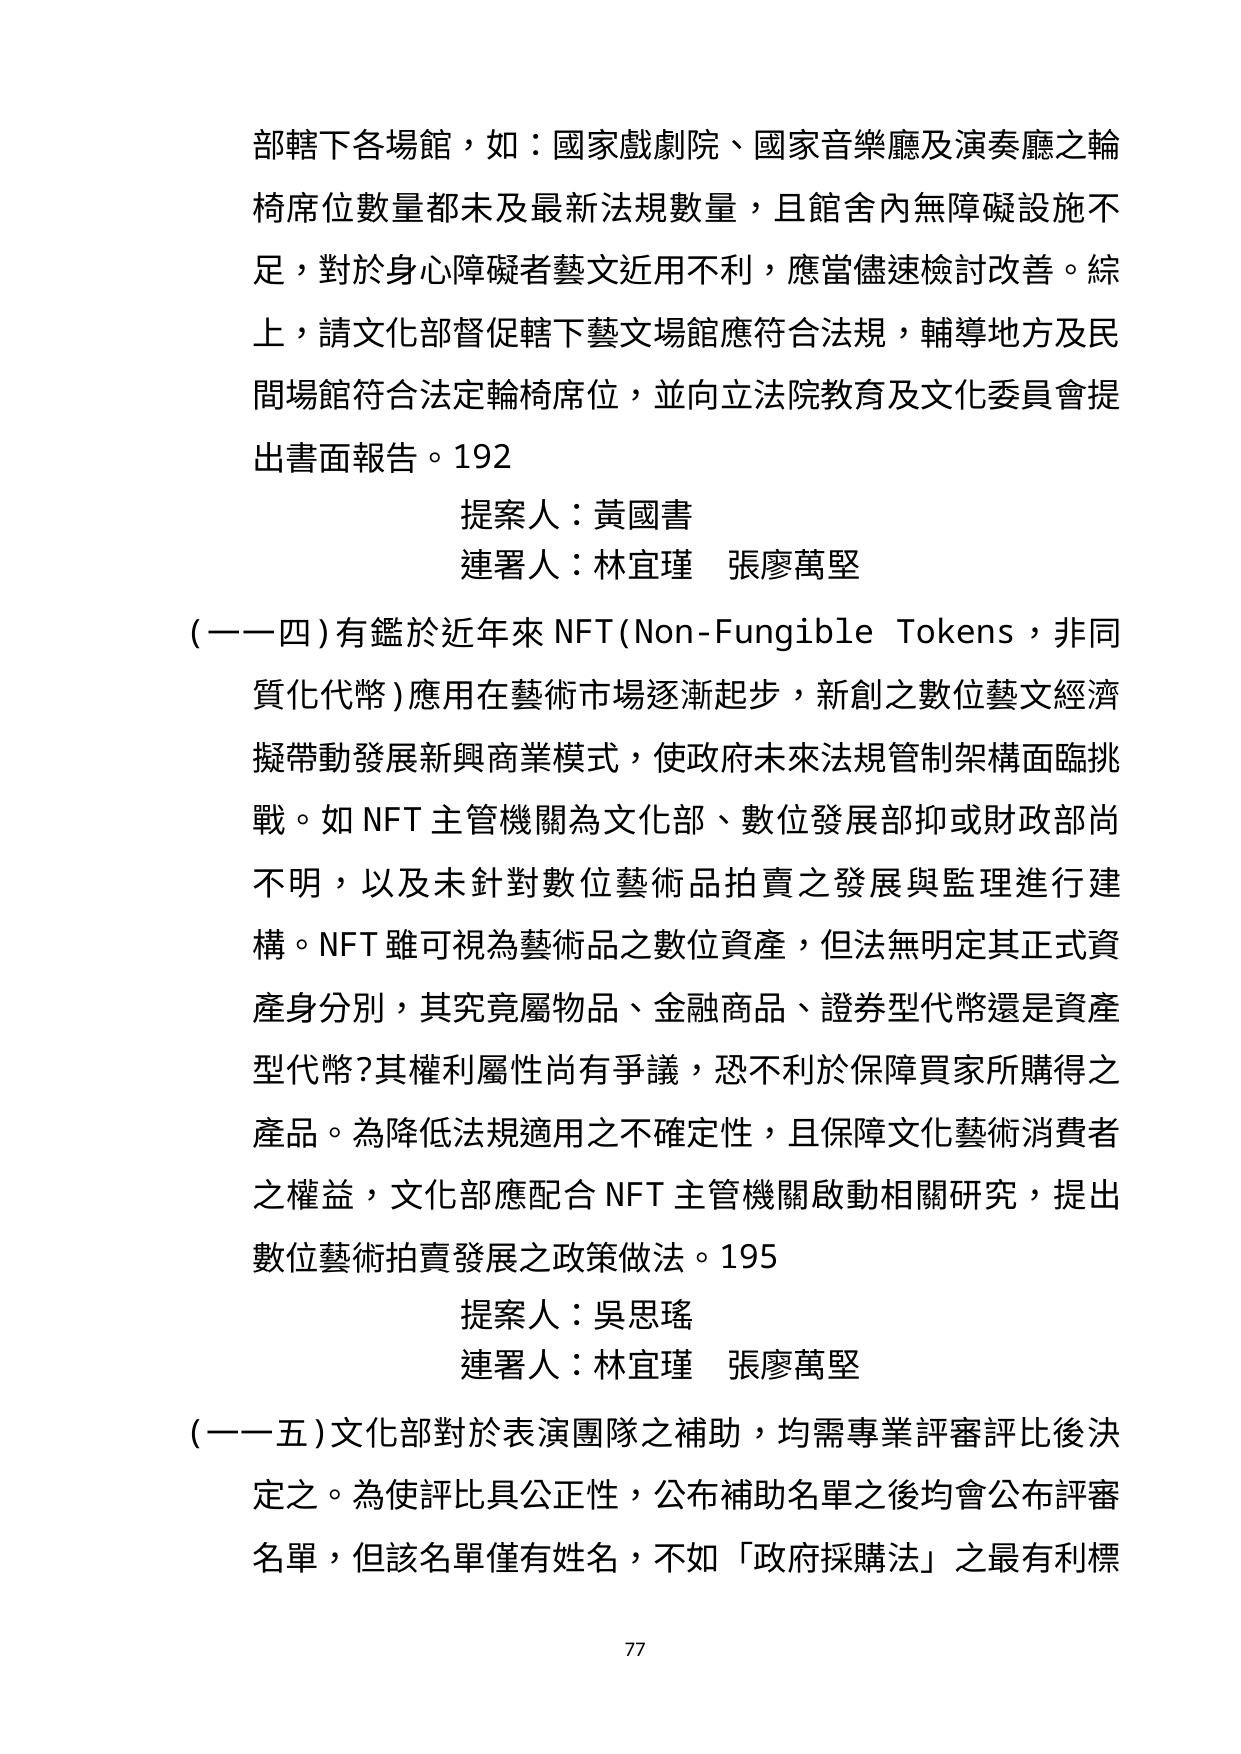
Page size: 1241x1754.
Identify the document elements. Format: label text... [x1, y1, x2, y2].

text 部轄下各場館，如：國家戲劇院、國家音樂廳及演奏廳之輪椅席位數量都未及最新法規數量，且館舍內無障礙設施不足，對於身心障礙者藝文近用不利，應當儘速檢討改善。綜上，請文化部督促轄下藝文場館應符合法規，輔導地方及民間場館符合法定輪椅席位，並向立法院教育及文化委員會提出書面報告。192 [185, 112, 1122, 487]
text (一一五)文化部對於表演團隊之補助，均需專業評審評比後決定之。為使評比具公正性，公布補助名單之後均會公布評審名單，但該名單僅有姓名，不如「政府採購法」之最有利標 [185, 1400, 1122, 1587]
text 提案人：黃國書 [460, 487, 1122, 537]
text 連署人：林宜瑾 張廖萬堅 [460, 537, 1122, 587]
text 提案人：吳思瑤 [460, 1287, 1122, 1337]
text 連署人：林宜瑾 張廖萬堅 [460, 1337, 1122, 1387]
text (一一四)有鑑於近年來NFT(Non-Fungible Tokens，非同質化代幣)應用在藝術市場逐漸起步，新創之數位藝文經濟擬帶動發展新興商業模式，使政府未來法規管制架構面臨挑戰。如NFT主管機關為文化部、數位發展部抑或財政部尚不明，以及未針對數位藝術品拍賣之發展與監理進行建構。NFT雖可視為藝術品之數位資產，但法無明定其正式資產身分別，其究竟屬物品、金融商品、證券型代幣還是資產型代幣?其權利屬性尚有爭議，恐不利於保障買家所購得之產品。為降低法規適用之不確定性，且保障文化藝術消費者之權益，文化部應配合NFT主管機關啟動相關研究，提出數位藝術拍賣發展之政策做法。195 [185, 600, 1122, 1287]
